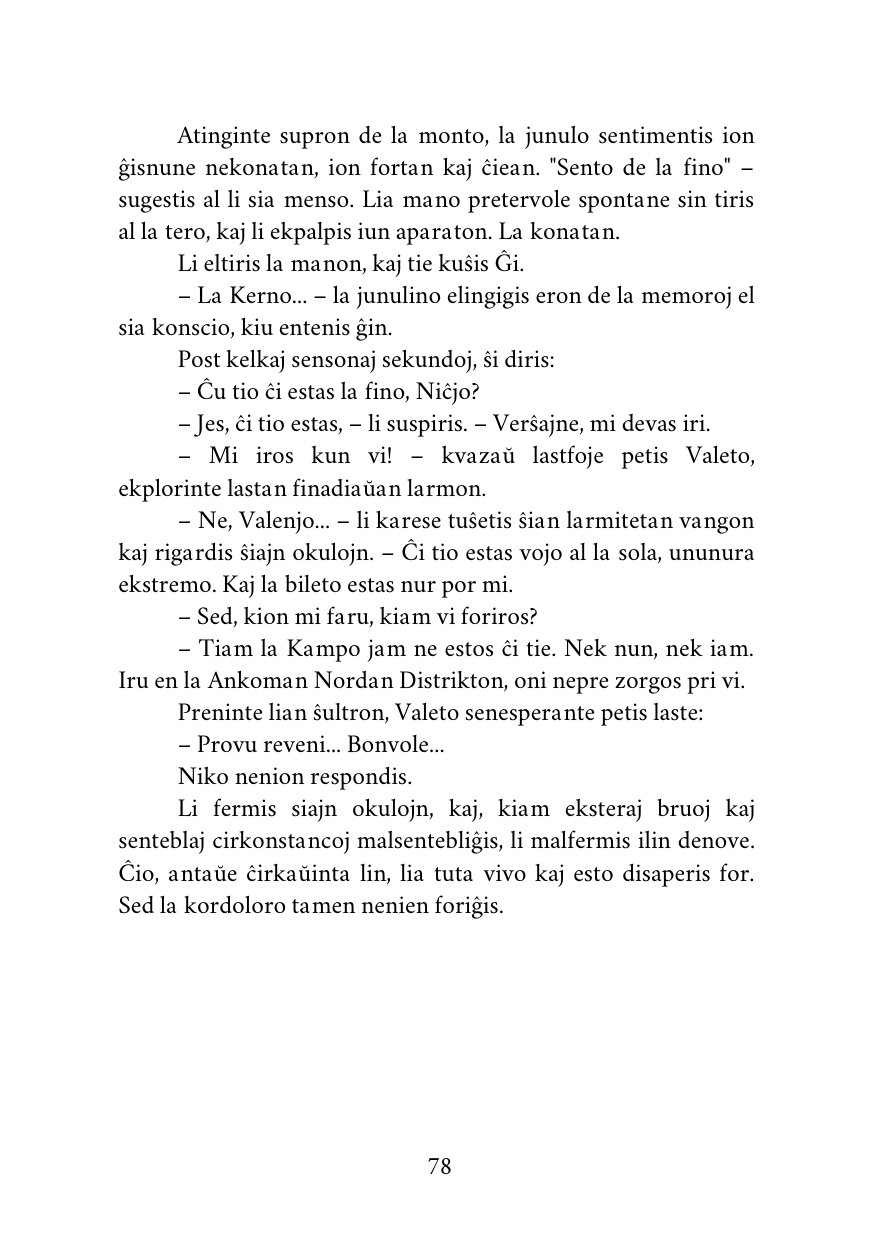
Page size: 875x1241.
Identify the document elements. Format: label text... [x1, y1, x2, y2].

text – La Kerno... – la junulino elingigis eron de la memoroj el sia konscio, kiu entenis ĝin. [118, 278, 756, 343]
text Post kelkaj sensonaj sekundoj, ŝi diris: [118, 343, 756, 375]
text Li eltiris la manon, kaj tie kuŝis Ĝi. [118, 246, 756, 278]
text – Ĉu tio ĉi estas la fino, Niĉjo? [118, 375, 756, 407]
text – Provu reveni... Bonvole... [118, 728, 756, 760]
text Niko nenion respondis. [118, 760, 756, 792]
text Li fermis siajn okulojn, kaj, kiam eksteraj bruoj kaj senteblaj cirkonstancoj malsentebliĝis, li malfermis ilin denove. Ĉio, antaŭe ĉirkaŭinta lin, lia tuta vivo kaj esto disaperis for. Sed la kordoloro tamen nenien foriĝis. [118, 792, 756, 920]
text Atinginte supron de la monto, la junulo sentimentis ion ĝisnune nekonatan, ion fortan kaj ĉiean. "Sento de la fino" – sugestis al li sia menso. Lia mano pretervole spontane sin tiris al la tero, kaj li ekpalpis iun aparaton. La konatan. [118, 118, 756, 246]
text – Jes, ĉi tio estas, – li suspiris. – Verŝajne, mi devas iri. [118, 407, 756, 439]
text Preninte lian ŝultron, Valeto senesperante petis laste: [118, 696, 756, 728]
text – Mi iros kun vi! – kvazaŭ lastfoje petis Valeto, ekplorinte lastan finadiaŭan larmon. [118, 439, 756, 503]
text – Ne, Valenjo... – li karese tuŝetis ŝian larmitetan vangon kaj rigardis ŝiajn okulojn. – Ĉi tio estas vojo al la sola, ununura ekstremo. Kaj la bileto estas nur por mi. [118, 503, 756, 599]
text – Tiam la Kampo jam ne estos ĉi tie. Nek nun, nek iam. Iru en la Ankoman Nordan Distrikton, oni nepre zorgos pri vi. [118, 631, 756, 696]
text – Sed, kion mi faru, kiam vi foriros? [118, 599, 756, 631]
